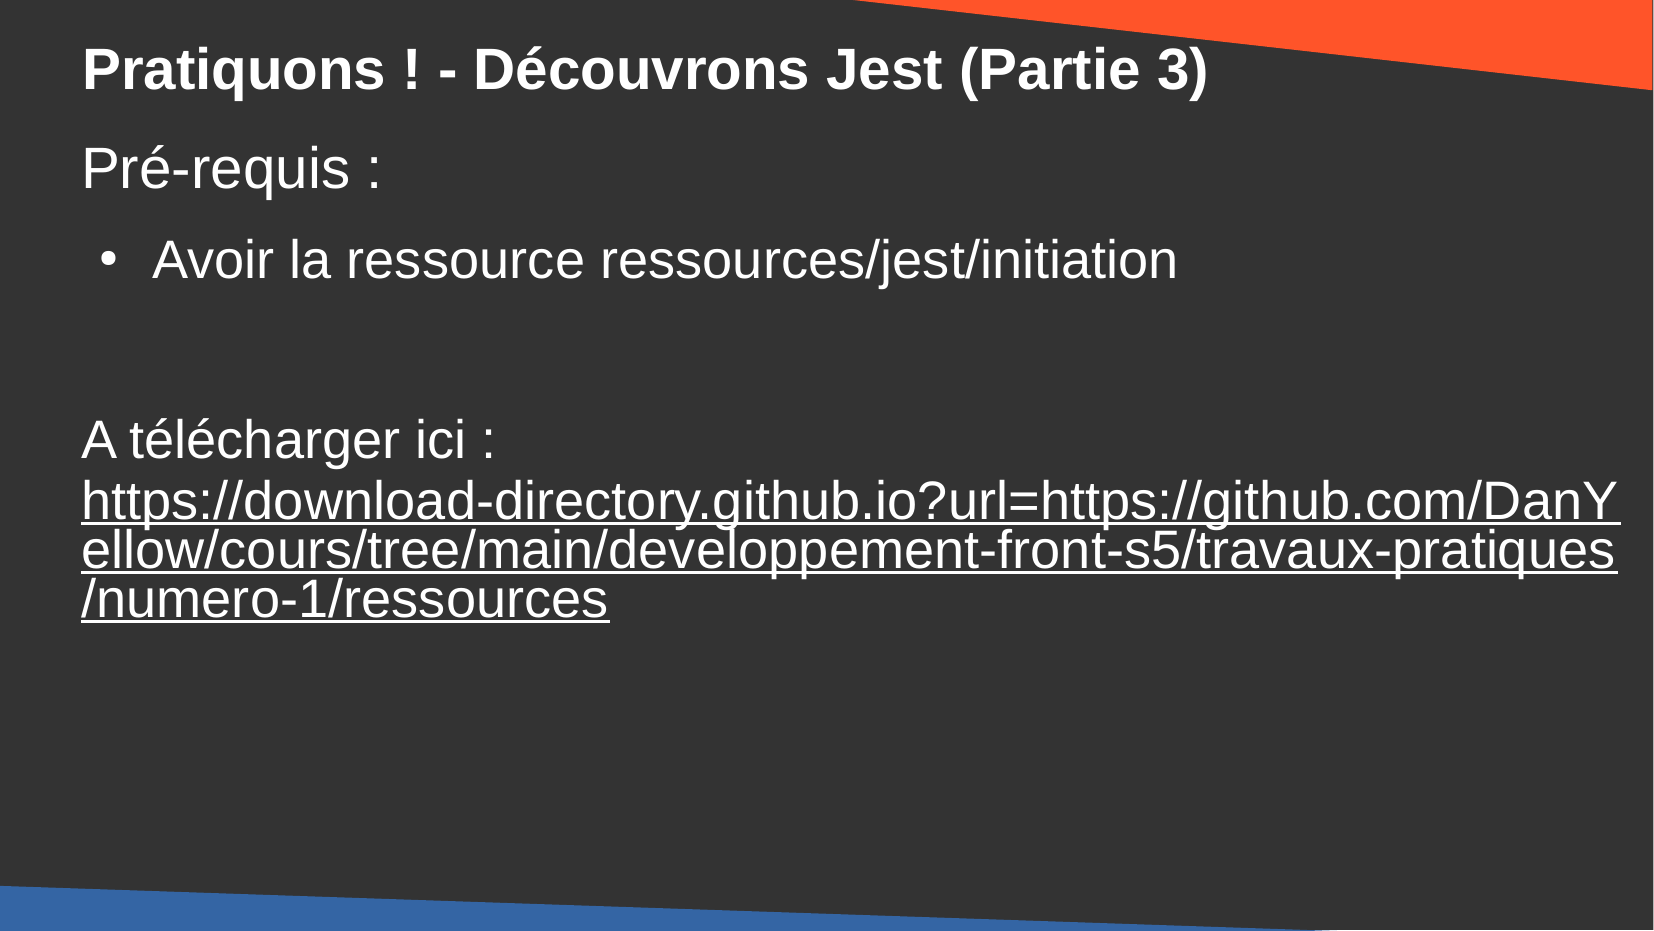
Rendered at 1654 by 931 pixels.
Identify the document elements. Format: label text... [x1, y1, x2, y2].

title Pratiquons ! - Découvrons Jest (Partie 3) [82, 37, 1571, 114]
list Pré-requis : Avoir la ressource ressources/jest/initiation A télécharger ici : https://download-directory.github.io?url=https://github.com/DanYellow/cours/tree/main/developpement-front-s5/travaux-pratiques/numero-1/ressources [81, 135, 1621, 721]
text_box [853, 0, 1653, 91]
text_box [0, 885, 1337, 931]
